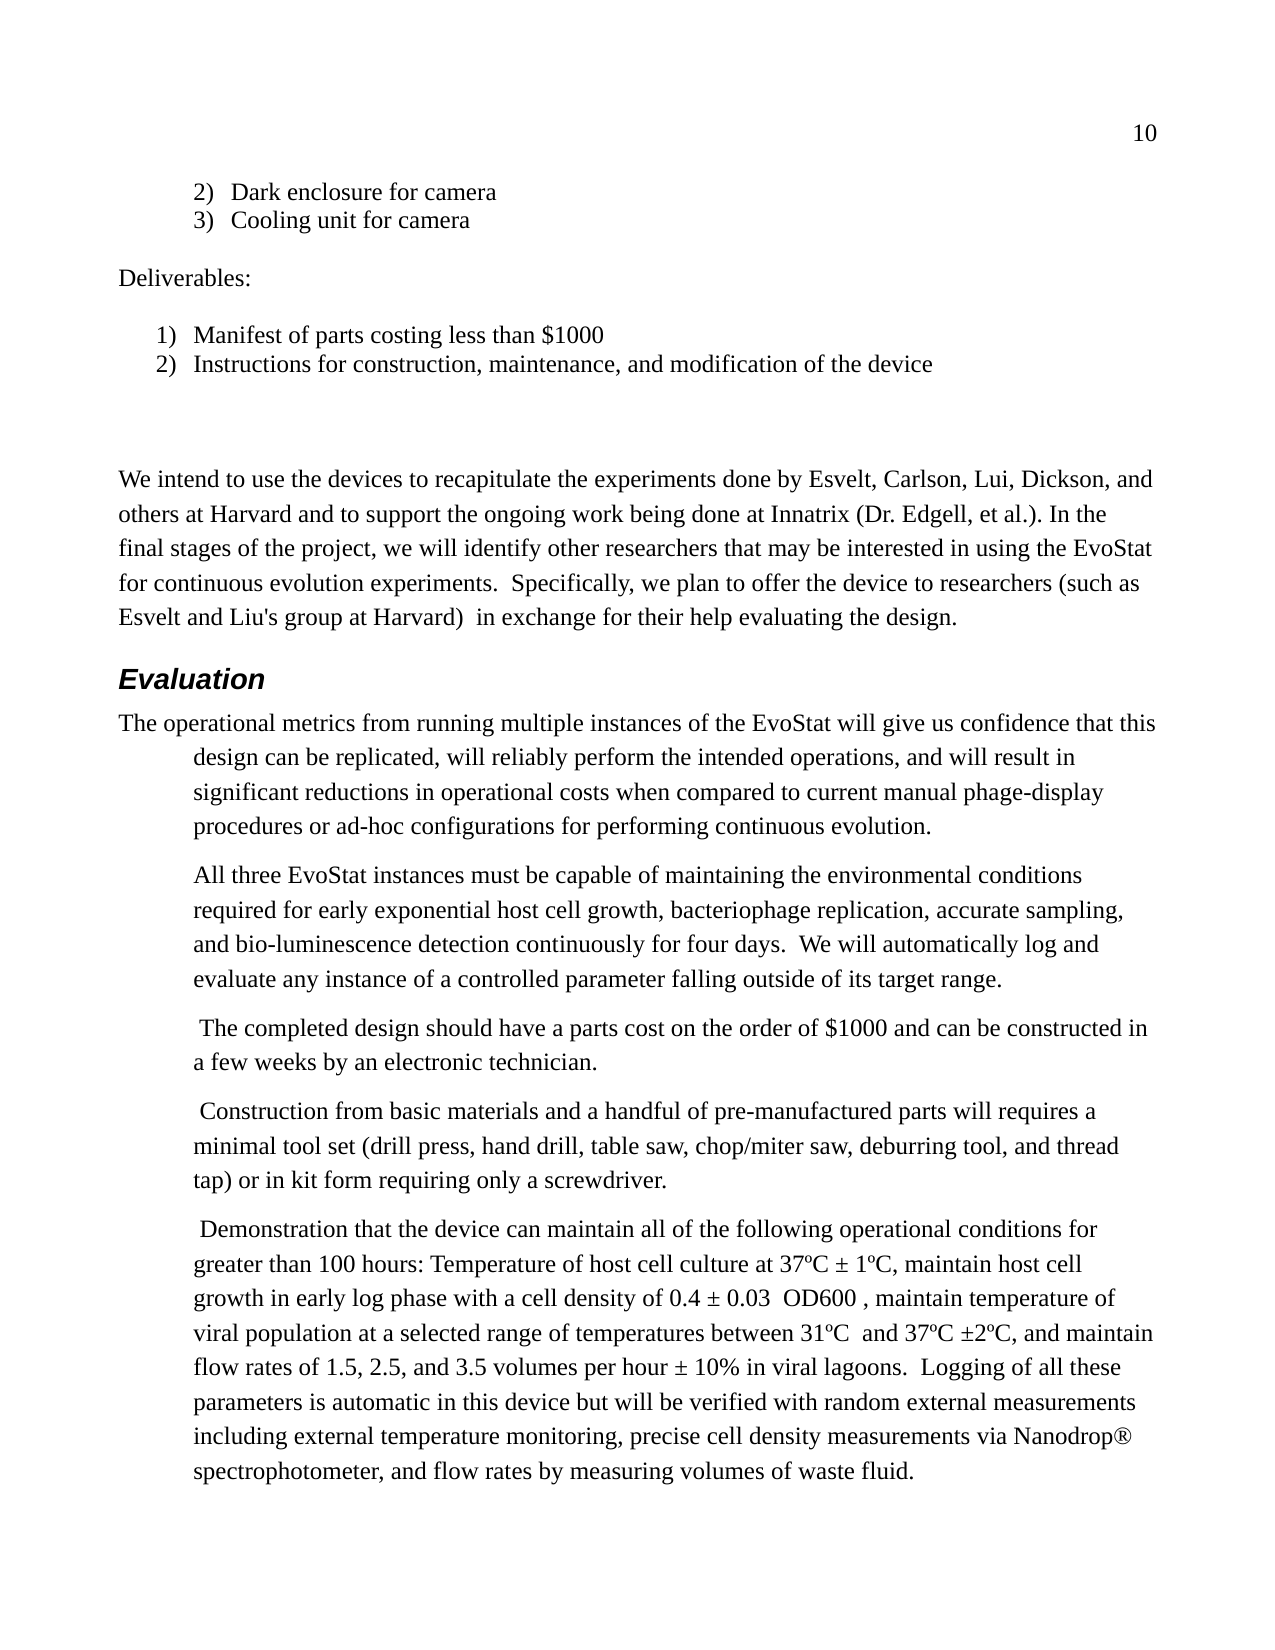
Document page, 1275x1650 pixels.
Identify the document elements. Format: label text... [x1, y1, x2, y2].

list Demonstration that the device can maintain all of the following operational conditions for greater than 100 hours: Temperature of host cell culture at 37ºC ± 1ºC, maintain host cell growth in early log phase with a cell density of 0.4 ± 0.03 OD600 , maintain temperature of viral population at a selected range of temperatures between 31ºC and 37ºC ±2ºC, and maintain flow rates of 1.5, 2.5, and 3.5 volumes per hour ± 10% in viral lagoons. Logging of all these parameters is automatic in this device but will be verified with random external measurements including external temperature monitoring, precise cell density measurements via Nanodrop® spectrophotometer, and flow rates by measuring volumes of waste fluid. [156, 1214, 1157, 1484]
list All three EvoStat instances must be capable of maintaining the environmental conditions required for early exponential host cell growth, bacteriophage replication, accurate sampling, and bio-luminescence detection continuously for four days. We will automatically log and evaluate any instance of a controlled parameter falling outside of its target range. [156, 860, 1157, 992]
text Deliverables: [118, 263, 1157, 292]
list Manifest of parts costing less than $1000 [156, 321, 1157, 349]
subtitle Evaluation [118, 662, 1157, 695]
list Dark enclosure for camera [193, 177, 1157, 206]
list The operational metrics from running multiple instances of the EvoStat will give us confidence that this design can be replicated, will reliably perform the intended operations, and will result in significant reductions in operational costs when compared to current manual phage-display procedures or ad-hoc configurations for performing continuous evolution. [118, 708, 1157, 840]
list Cooling unit for camera [193, 206, 1157, 234]
text We intend to use the devices to recapitulate the experiments done by Esvelt, Carlson, Lui, Dickson, and others at Harvard and to support the ongoing work being done at Innatrix (Dr. Edgell, et al.). In the final stages of the project, we will identify other researchers that may be interested in using the EvoStat for continuous evolution experiments. Specifically, we plan to offer the device to researchers (such as Esvelt and Liu's group at Harvard) in exchange for their help evaluating the design. [118, 464, 1157, 631]
list The completed design should have a parts cost on the order of $1000 and can be constructed in a few weeks by an electronic technician. [156, 1013, 1157, 1076]
list Construction from basic materials and a handful of pre-manufactured parts will requires a minimal tool set (drill press, hand drill, table saw, chop/miter saw, deburring tool, and thread tap) or in kit form requiring only a screwdriver. [156, 1096, 1157, 1194]
list Instructions for construction, maintenance, and modification of the device [156, 349, 1157, 407]
